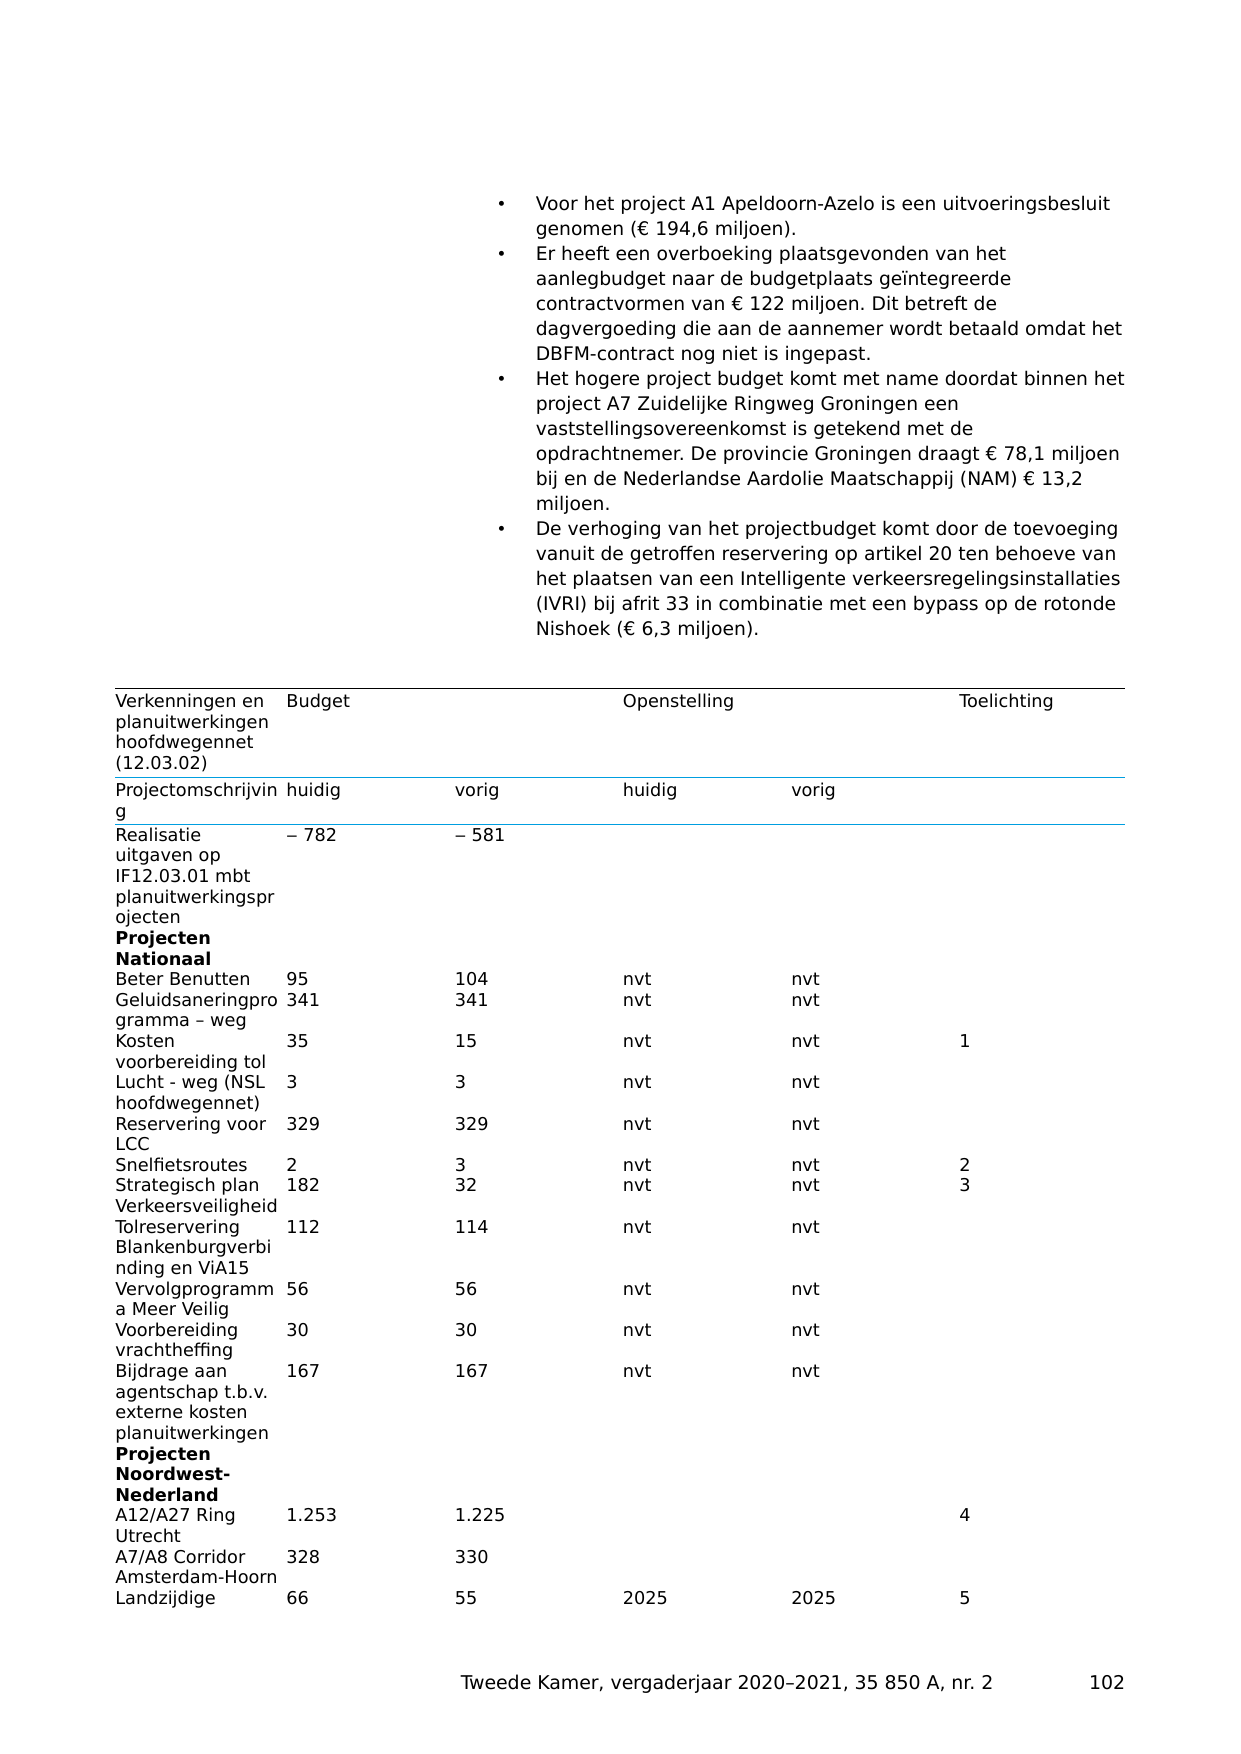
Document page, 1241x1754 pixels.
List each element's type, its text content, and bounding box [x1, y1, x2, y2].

table_cell [956, 778, 1125, 824]
table_cell nvt [788, 1320, 956, 1361]
table_cell 3 [956, 1175, 1125, 1217]
table_cell [956, 990, 1125, 1031]
table_cell [956, 1361, 1125, 1443]
table_cell ‒ 782 [283, 825, 452, 928]
table_cell [788, 928, 956, 969]
table_cell nvt [620, 1279, 788, 1320]
table_cell Tolreservering Blankenburgverbinding en ViA15 [115, 1217, 283, 1278]
table_cell [283, 1444, 452, 1505]
table_cell [956, 1072, 1125, 1113]
table_cell Budget [283, 689, 620, 777]
table_cell Voorbereiding vrachtheffing [115, 1320, 283, 1361]
table_cell Snelfietsroutes [115, 1155, 283, 1175]
table_cell 112 [283, 1217, 452, 1278]
table_cell 3 [283, 1072, 452, 1113]
table_cell nvt [620, 1217, 788, 1278]
table_cell nvt [620, 1155, 788, 1175]
table_cell 167 [283, 1361, 452, 1443]
table_cell Strategisch plan Verkeersveiligheid [115, 1175, 283, 1217]
table_cell 55 [452, 1588, 620, 1608]
list De verhoging van het projectbudget komt door de toevoeging vanuit de getroffen reservering op artikel 20 ten behoeve van het plaatsen van een Intelligente verkeersregelingsinstallaties (IVRI) bij afrit 33 in combinatie met een bypass op de rotonde Nishoek (€ 6,3 miljoen). [498, 516, 1125, 641]
table_cell [956, 1217, 1125, 1278]
table_cell 167 [452, 1361, 620, 1443]
list Het hogere project budget komt met name doordat binnen het project A7 Zuidelijke Ringweg Groningen een vaststellingsovereenkomst is getekend met de opdrachtnemer. De provincie Groningen draagt € 78,1 miljoen bij en de Nederlandse Aardolie Maatschappij (NAM) € 13,2 miljoen. [498, 366, 1125, 516]
table_cell 3 [452, 1072, 620, 1113]
table_cell 2025 [620, 1588, 788, 1608]
list Voor het project A1 Apeldoorn-Azelo is een uitvoeringsbesluit genomen (€ 194,6 miljoen). [498, 191, 1125, 241]
table_cell 1.225 [452, 1505, 620, 1547]
table_cell 2 [956, 1155, 1125, 1175]
table_cell huidig [283, 778, 452, 824]
table_cell 32 [452, 1175, 620, 1217]
table_cell Beter Benutten [115, 969, 283, 990]
table_cell 56 [283, 1279, 452, 1320]
table_cell nvt [620, 1114, 788, 1155]
table_cell nvt [788, 1217, 956, 1278]
table_cell [452, 928, 620, 969]
table_cell vorig [452, 778, 620, 824]
table_cell 114 [452, 1217, 620, 1278]
table_cell 3 [452, 1155, 620, 1175]
table_cell 5 [956, 1588, 1125, 1608]
table_cell Projecten Nationaal [115, 928, 283, 969]
table_cell nvt [620, 1072, 788, 1113]
table_cell [788, 1444, 956, 1505]
table_cell [620, 1444, 788, 1505]
table_cell 341 [452, 990, 620, 1031]
table_cell Landzijdige [115, 1588, 283, 1608]
table_cell Kosten voorbereiding tol [115, 1031, 283, 1072]
table_cell [956, 1320, 1125, 1361]
table_cell 330 [452, 1547, 620, 1588]
table_cell nvt [620, 1361, 788, 1443]
table_cell 104 [452, 969, 620, 990]
table_cell [956, 1444, 1125, 1505]
table_cell 2025 [788, 1588, 956, 1608]
table_cell 329 [452, 1114, 620, 1155]
table_cell Bijdrage aan agentschap t.b.v. externe kosten planuitwerkingen [115, 1361, 283, 1443]
table_cell nvt [788, 1114, 956, 1155]
table_cell [620, 1547, 788, 1588]
table_cell nvt [788, 1031, 956, 1072]
table_cell 4 [956, 1505, 1125, 1547]
table_cell Vervolgprogramma Meer Veilig [115, 1279, 283, 1320]
table_cell [956, 969, 1125, 990]
table_cell 95 [283, 969, 452, 990]
table_cell [956, 825, 1125, 928]
table_cell 15 [452, 1031, 620, 1072]
table_cell [452, 1444, 620, 1505]
table_cell Projectomschrijving [115, 778, 283, 824]
table_cell [956, 1114, 1125, 1155]
table_cell [788, 825, 956, 928]
table_cell 1.253 [283, 1505, 452, 1547]
table_cell 328 [283, 1547, 452, 1588]
table_cell Lucht - weg (NSL hoofdwegennet) [115, 1072, 283, 1113]
table_cell A12/A27 Ring Utrecht [115, 1505, 283, 1547]
table_cell [620, 825, 788, 928]
table_cell [956, 1279, 1125, 1320]
table_cell nvt [620, 990, 788, 1031]
table_cell Realisatie uitgaven op IF12.03.01 mbt planuitwerkingsprojecten [115, 825, 283, 928]
table_cell Geluidsaneringprogramma – weg [115, 990, 283, 1031]
table_cell Openstelling [620, 689, 956, 777]
table_cell [620, 928, 788, 969]
table_cell nvt [788, 1279, 956, 1320]
table_cell Toelichting [956, 689, 1125, 777]
table_cell 1 [956, 1031, 1125, 1072]
table_cell nvt [788, 1072, 956, 1113]
table_cell [788, 1505, 956, 1547]
table_cell 182 [283, 1175, 452, 1217]
table_cell 30 [452, 1320, 620, 1361]
table_cell nvt [788, 1175, 956, 1217]
table_cell [956, 928, 1125, 969]
table_cell 2 [283, 1155, 452, 1175]
table_cell 56 [452, 1279, 620, 1320]
table_cell nvt [788, 969, 956, 990]
table_cell [788, 1547, 956, 1588]
table_cell nvt [620, 1320, 788, 1361]
table_cell nvt [620, 1175, 788, 1217]
table_cell [283, 928, 452, 969]
table_cell [956, 1547, 1125, 1588]
table_cell [620, 1505, 788, 1547]
table_cell ‒ 581 [452, 825, 620, 928]
list Er heeft een overboeking plaatsgevonden van het aanlegbudget naar de budgetplaats geïntegreerde contractvormen van € 122 miljoen. Dit betreft de dagvergoeding die aan de aannemer wordt betaald omdat het DBFM-contract nog niet is ingepast. [498, 241, 1125, 366]
table_cell nvt [620, 1031, 788, 1072]
table_cell huidig [620, 778, 788, 824]
table_cell 329 [283, 1114, 452, 1155]
table_cell nvt [788, 1155, 956, 1175]
table_cell Projecten Noordwest-Nederland [115, 1444, 283, 1505]
table_header Tabel 20 Projectoverzicht 12.03.02: Verkenningen en planuitwerking Hoofdwegennet (bedragen x € 1 mln.) [115, 663, 1125, 688]
table_cell nvt [788, 990, 956, 1031]
table_cell nvt [788, 1361, 956, 1443]
table_cell vorig [788, 778, 956, 824]
table_cell A7/A8 Corridor Amsterdam-Hoorn [115, 1547, 283, 1588]
table_cell 341 [283, 990, 452, 1031]
table_cell Reservering voor LCC [115, 1114, 283, 1155]
table_cell 66 [283, 1588, 452, 1608]
table_cell 35 [283, 1031, 452, 1072]
table_cell 30 [283, 1320, 452, 1361]
table_cell Verkenningen en planuitwerkingen hoofdwegennet (12.03.02) [115, 689, 283, 777]
table_cell nvt [620, 969, 788, 990]
